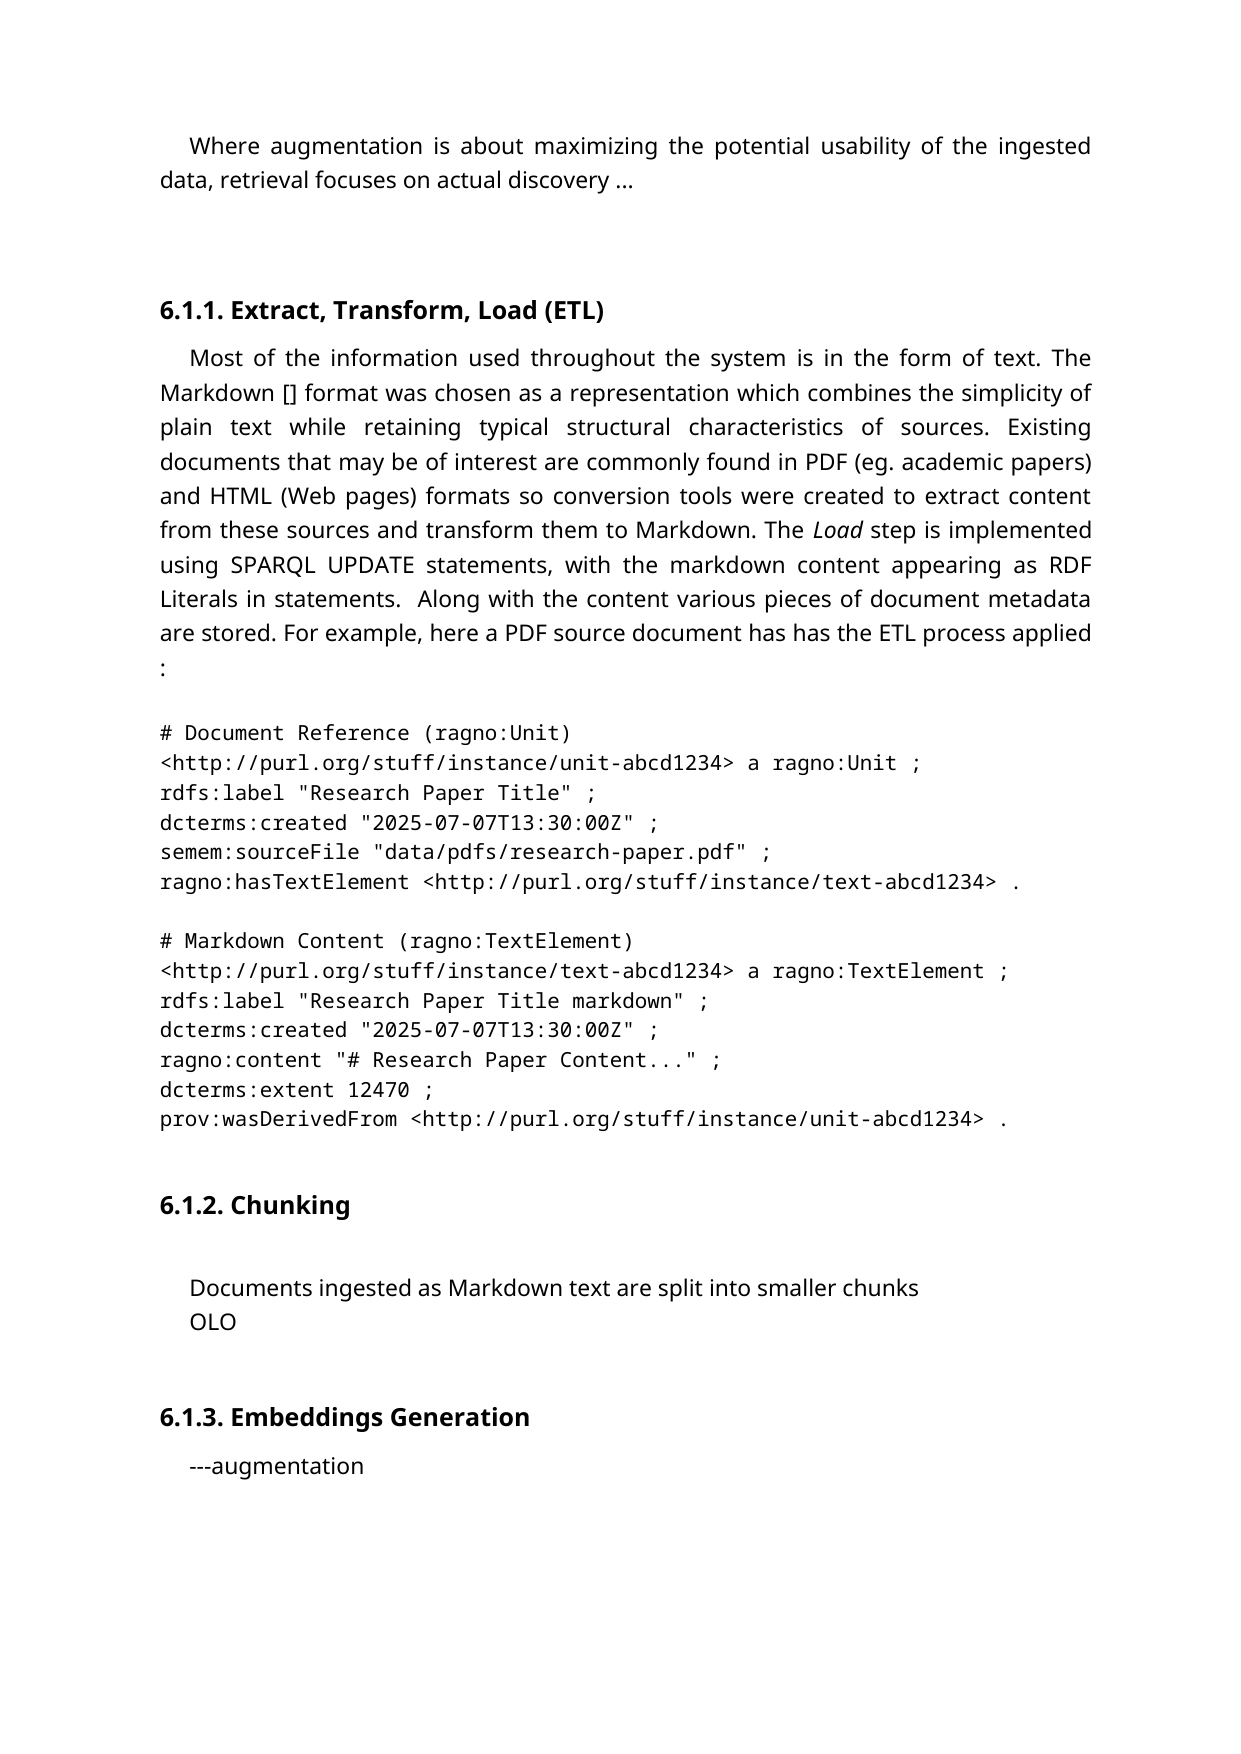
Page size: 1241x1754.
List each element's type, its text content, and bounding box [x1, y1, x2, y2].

text prov:wasDerivedFrom <http://purl.org/stuff/instance/unit-abcd1234> . [159, 1103, 1093, 1133]
text semem:sourceFile "data/pdfs/research-paper.pdf" ; [159, 836, 1093, 866]
text rdfs:label "Research Paper Title markdown" ; [159, 984, 1093, 1014]
text dcterms:extent 12470 ; [159, 1073, 1093, 1103]
text <http://purl.org/stuff/instance/unit-abcd1234> a ragno:Unit ; [159, 747, 1093, 777]
text ragno:hasTextElement <http://purl.org/stuff/instance/text-abcd1234> . [159, 866, 1093, 895]
text # Document Reference (ragno:Unit) [159, 717, 1093, 747]
text ---augmentation [159, 1450, 1093, 1481]
text Documents ingested as Markdown text are split into smaller chunks [159, 1272, 1093, 1303]
text dcterms:created "2025-07-07T13:30:00Z" ; [159, 806, 1093, 836]
text Most of the information used throughout the system is in the form of text. The Markdown [] format was chosen as a representation which combines the simplicity of plain text while retaining typical structural characteristics of sources. Existing documents that may be of interest are commonly found in PDF (eg. academic papers) and HTML (Web pages) formats so conversion tools were created to extract content from these sources and transform them to Markdown. The Load step is implemented using SPARQL UPDATE statements, with the markdown content appearing as RDF Literals in statements. Along with the content various pieces of document metadata are stored. For example, here a PDF source document has has the ETL process applied : [159, 342, 1093, 683]
text # Markdown Content (ragno:TextElement) [159, 925, 1093, 955]
text rdfs:label "Research Paper Title" ; [159, 777, 1093, 806]
text ragno:content "# Research Paper Content..." ; [159, 1044, 1093, 1073]
subtitle Extract, Transform, Load (ETL) [159, 292, 1093, 326]
text <http://purl.org/stuff/instance/text-abcd1234> a ragno:TextElement ; [159, 955, 1093, 984]
list Where augmentation is about maximizing the potential usability of the ingested data, retrieval focuses on actual discovery ... [159, 130, 1093, 196]
subtitle Embeddings Generation [159, 1400, 1093, 1434]
subtitle Chunking [159, 1188, 1093, 1222]
text dcterms:created "2025-07-07T13:30:00Z" ; [159, 1014, 1093, 1044]
text OLO [159, 1306, 1093, 1337]
